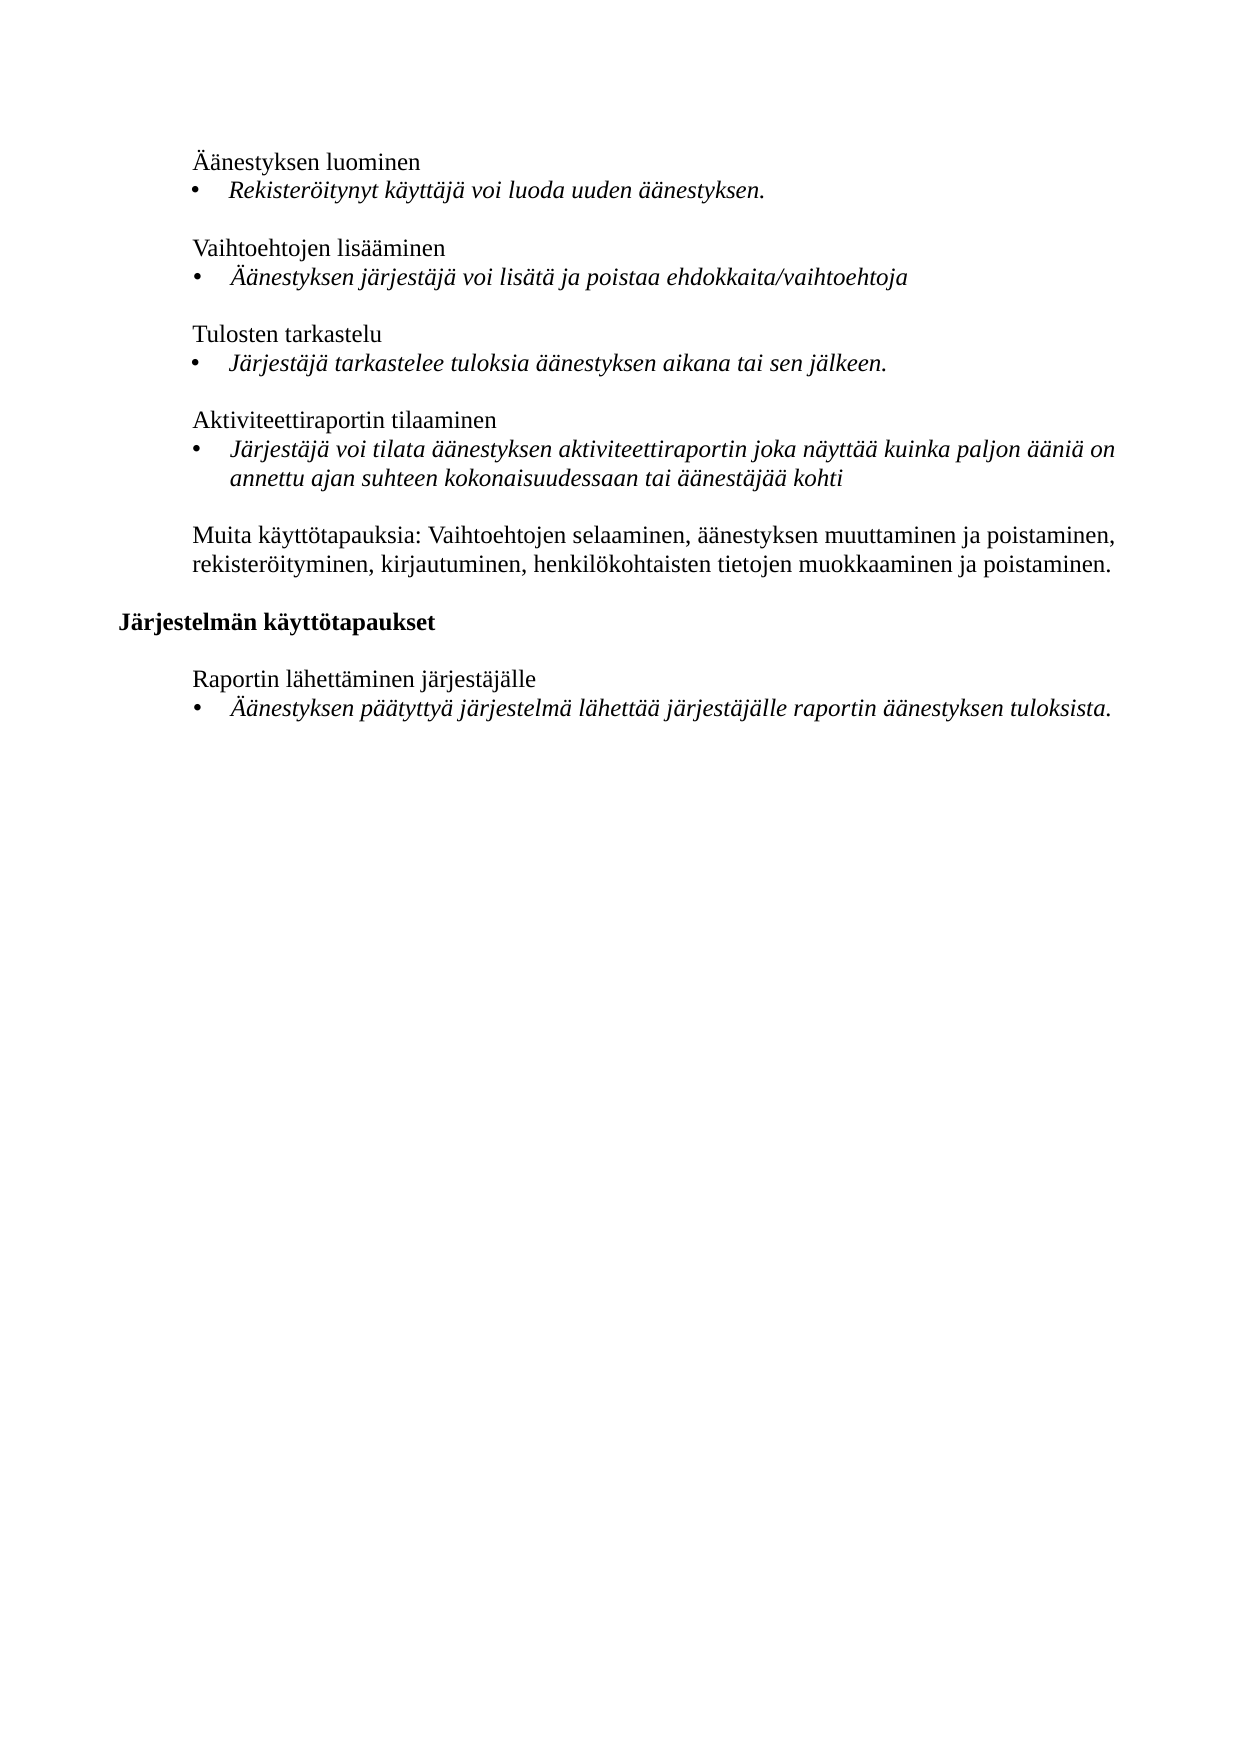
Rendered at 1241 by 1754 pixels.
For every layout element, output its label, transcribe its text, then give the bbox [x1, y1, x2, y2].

text Vaihtoehtojen lisääminen [118, 233, 1122, 262]
list Äänestyksen järjestäjä voi lisätä ja poistaa ehdokkaita/vaihtoehtoja [193, 262, 1122, 291]
list Järjestäjä voi tilata äänestyksen aktiviteettiraportin joka näyttää kuinka paljon ääniä on annettu ajan suhteen kokonaisuudessaan tai äänestäjää kohti [192, 434, 1122, 492]
text Tulosten tarkastelu [118, 319, 1122, 348]
text Äänestyksen luominen [118, 147, 1122, 176]
list Äänestyksen päätyttyä järjestelmä lähettää järjestäjälle raportin äänestyksen tuloksista. [193, 693, 1122, 722]
text Järjestelmän käyttötapaukset [118, 607, 1122, 636]
text Aktiviteettiraportin tilaaminen [118, 406, 1122, 434]
text Muita käyttötapauksia: Vaihtoehtojen selaaminen, äänestyksen muuttaminen ja poistaminen, rekisteröityminen, kirjautuminen, henkilökohtaisten tietojen muokkaaminen ja poistaminen. [118, 521, 1122, 578]
list Rekisteröitynyt käyttäjä voi luoda uuden äänestyksen. [191, 176, 1122, 204]
list Järjestäjä tarkastelee tuloksia äänestyksen aikana tai sen jälkeen. [191, 348, 1122, 377]
text Raportin lähettäminen järjestäjälle [118, 664, 1122, 693]
